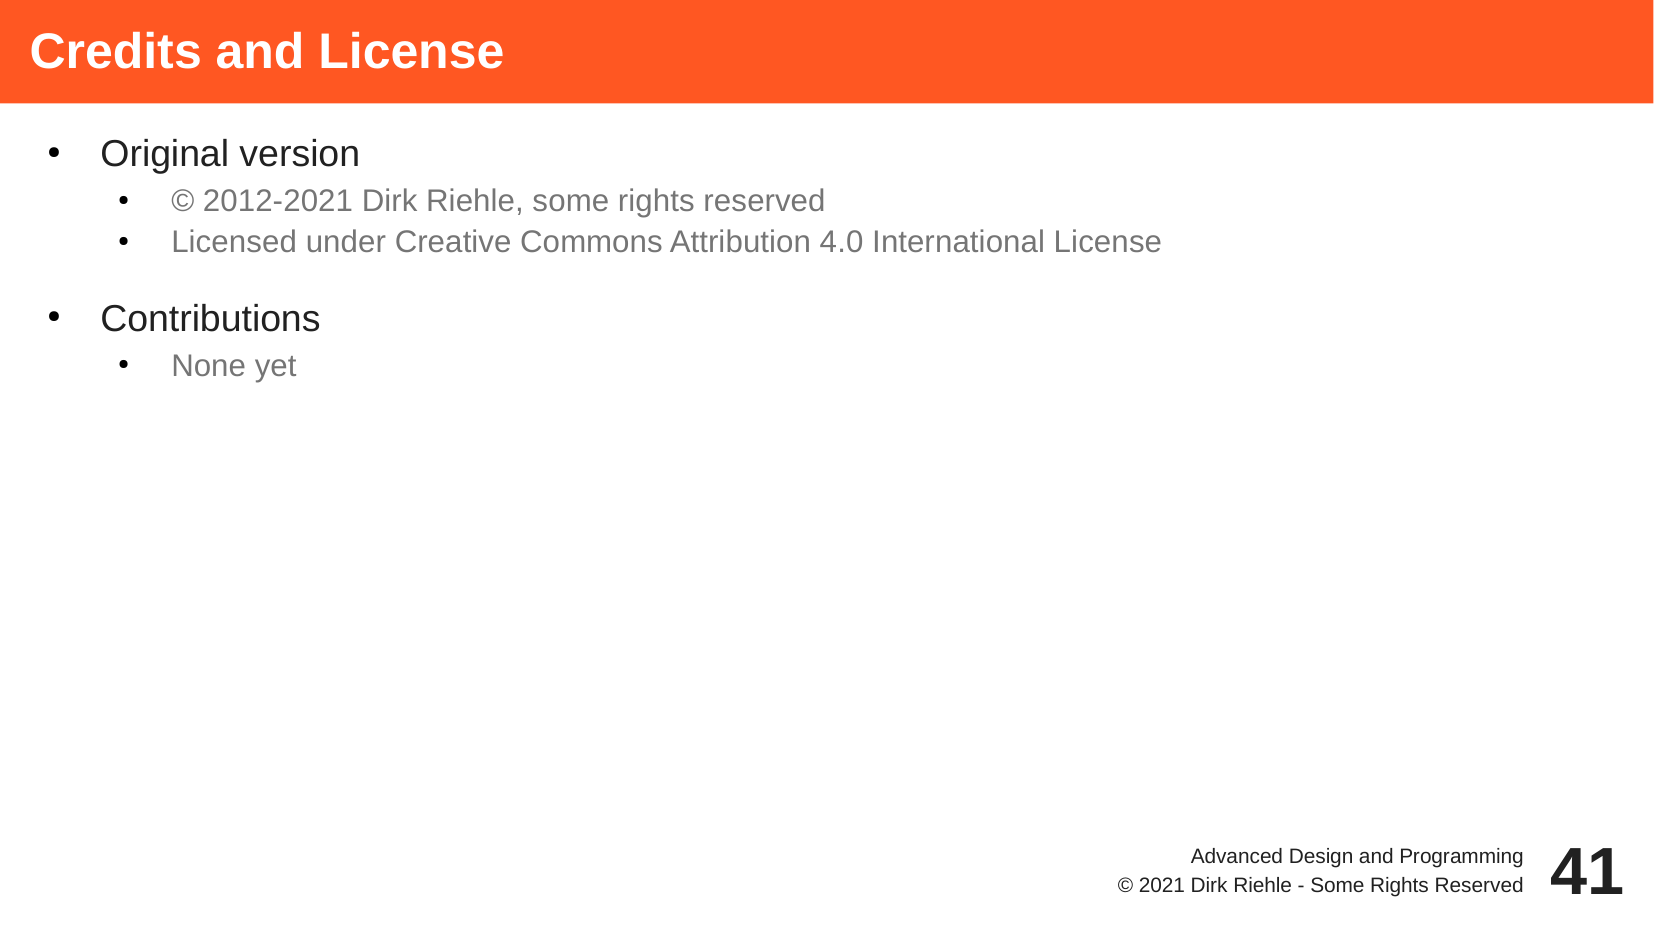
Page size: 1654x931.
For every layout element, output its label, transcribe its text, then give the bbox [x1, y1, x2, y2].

title Credits and License [0, 0, 1654, 104]
list Original version © 2012-2021 Dirk Riehle, some rights reserved Licensed under Creative Commons Attribution 4.0 International License Contributions None yet [29, 132, 1625, 813]
